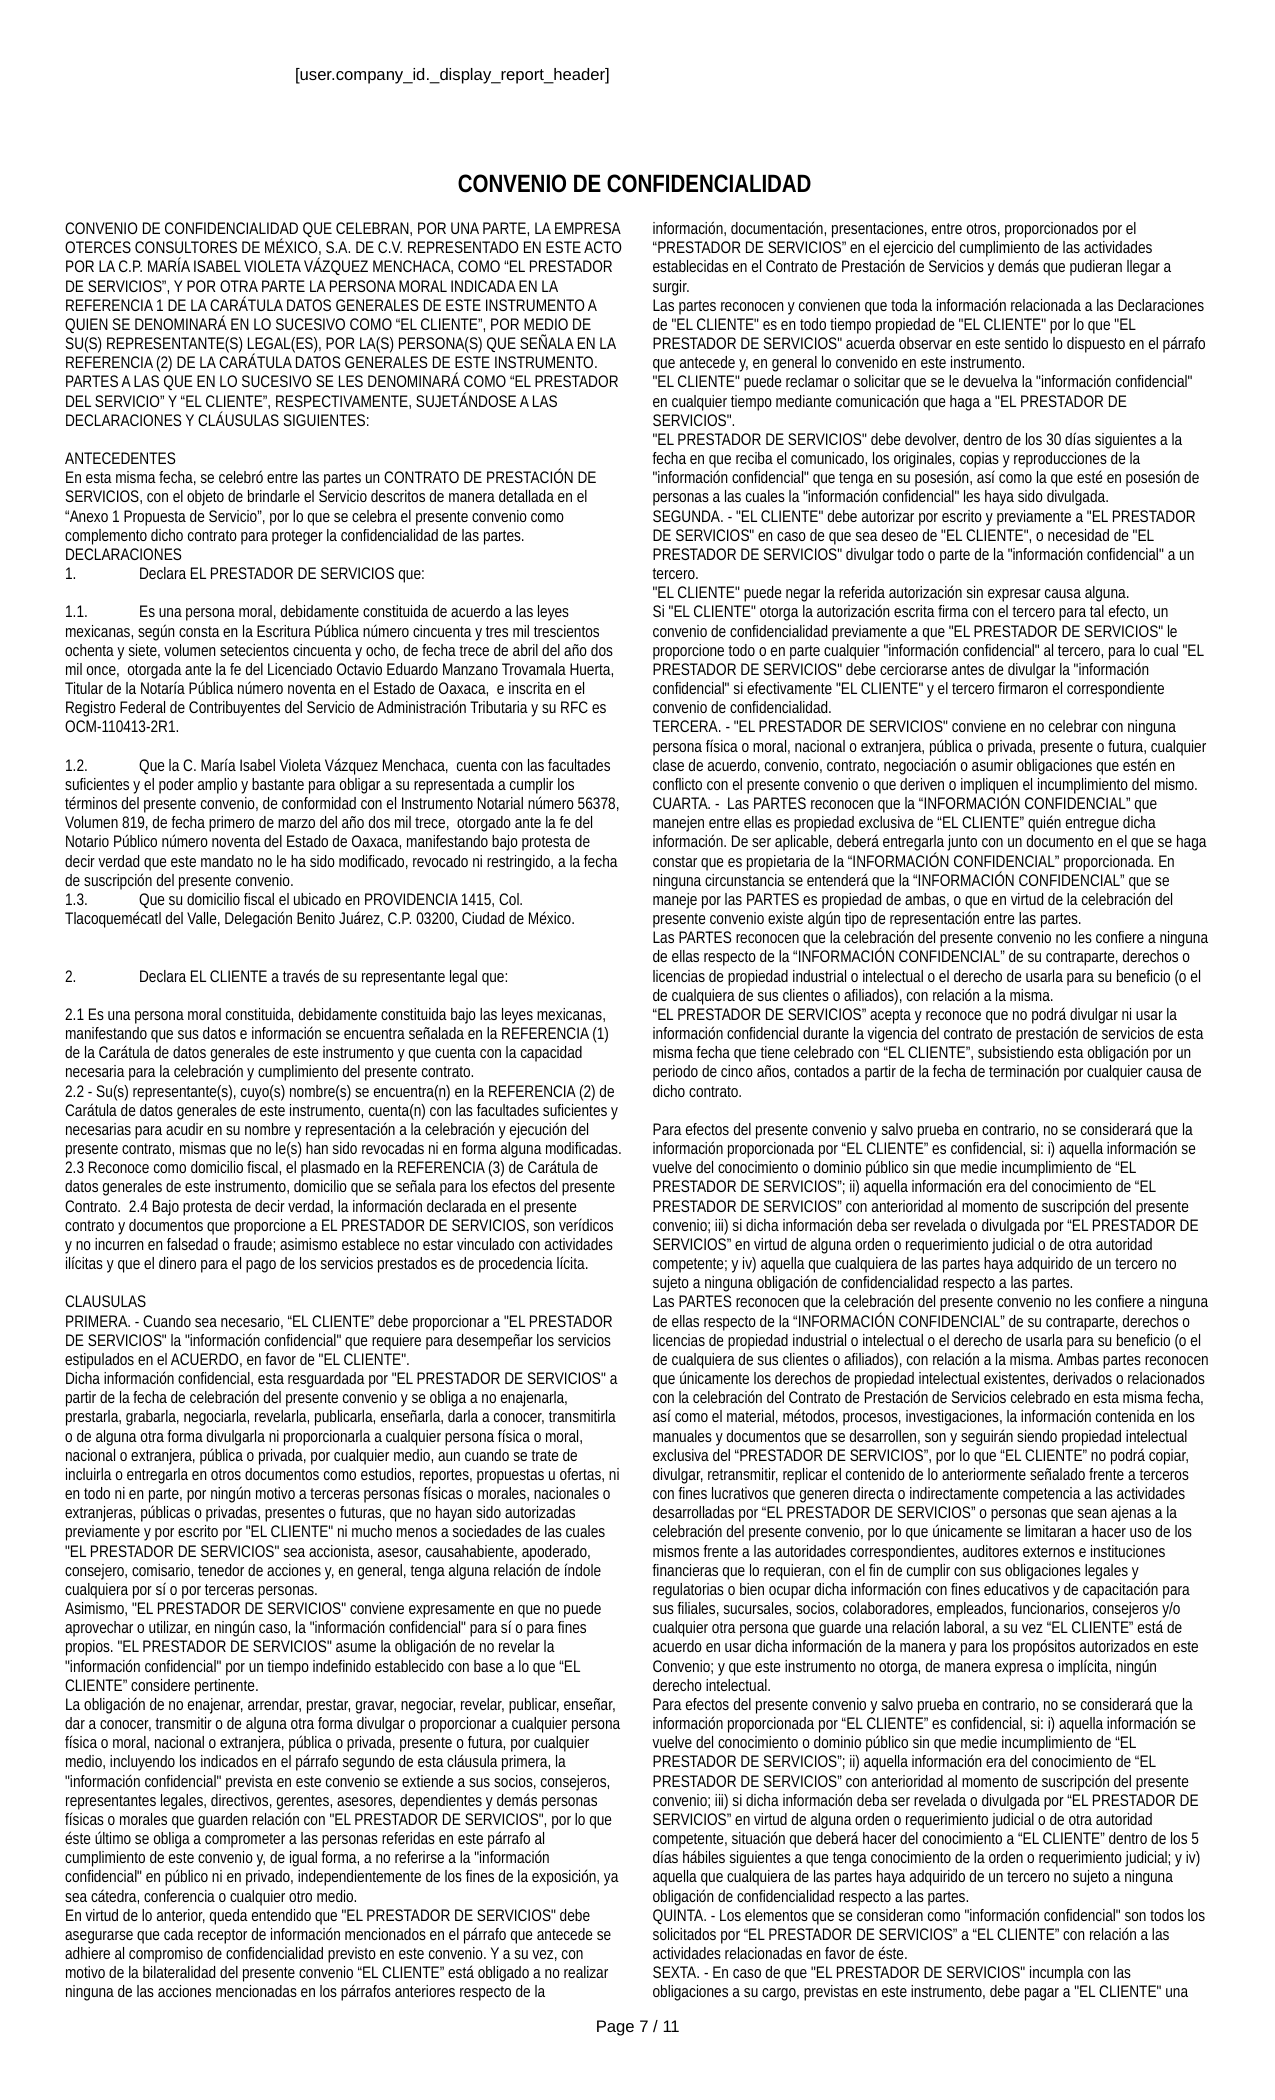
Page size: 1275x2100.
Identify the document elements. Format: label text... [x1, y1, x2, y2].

text En virtud de lo anterior, queda entendido que "EL PRESTADOR DE SERVICIOS" debe asegurarse que cada receptor de información mencionados en el párrafo que antecede se adhiere al compromiso de confidencialidad previsto en este convenio. Y a su vez, con motivo de la bilateralidad del presente convenio “EL CLIENTE” está obligado a no realizar ninguna de las acciones mencionadas en los párrafos anteriores respecto de la [65, 1906, 622, 2001]
text 1.1. Es una persona moral, debidamente constituida de acuerdo a las leyes mexicanas, según consta en la Escritura Pública número cincuenta y tres mil trescientos ochenta y siete, volumen setecientos cincuenta y ocho, de fecha trece de abril del año dos mil once, otorgada ante la fe del Licenciado Octavio Eduardo Manzano Trovamala Huerta, Titular de la Notaría Pública número noventa en el Estado de Oaxaca, e inscrita en el Registro Federal de Contribuyentes del Servicio de Administración Tributaria y su RFC es OCM-110413-2R1. [65, 602, 622, 736]
text Las PARTES reconocen que la celebración del presente convenio no les confiere a ninguna de ellas respecto de la “INFORMACIÓN CONFIDENCIAL” de su contraparte, derechos o licencias de propiedad industrial o intelectual o el derecho de usarla para su beneficio (o el de cualquiera de sus clientes o afiliados), con relación a la misma. Ambas partes reconocen que únicamente los derechos de propiedad intelectual existentes, derivados o relacionados con la celebración del Contrato de Prestación de Servicios celebrado en esta misma fecha, así como el material, métodos, procesos, investigaciones, la información contenida en los manuales y documentos que se desarrollen, son y seguirán siendo propiedad intelectual exclusiva del “PRESTADOR DE SERVICIOS”, por lo que “EL CLIENTE” no podrá copiar, divulgar, retransmitir, replicar el contenido de lo anteriormente señalado frente a terceros con fines lucrativos que generen directa o indirectamente competencia a las actividades desarrolladas por “EL PRESTADOR DE SERVICIOS” o personas que sean ajenas a la celebración del presente convenio, por lo que únicamente se limitaran a hacer uso de los mismos frente a las autoridades correspondientes, auditores externos e instituciones financieras que lo requieran, con el fin de cumplir con sus obligaciones legales y regulatorias o bien ocupar dicha información con fines educativos y de capacitación para sus filiales, sucursales, socios, colaboradores, empleados, funcionarios, consejeros y/o cualquier otra persona que guarde una relación laboral, a su vez “EL CLIENTE” está de acuerdo en usar dicha información de la manera y para los propósitos autorizados en este Convenio; y que este instrumento no otorga, de manera expresa o implícita, ningún derecho intelectual. [652, 1292, 1210, 1695]
text “EL PRESTADOR DE SERVICIOS” acepta y reconoce que no podrá divulgar ni usar la información confidencial durante la vigencia del contrato de prestación de servicios de esta misma fecha que tiene celebrado con “EL CLIENTE”, subsistiendo esta obligación por un periodo de cinco años, contados a partir de la fecha de terminación por cualquier causa de dicho contrato. [652, 1005, 1210, 1101]
text 1. Declara EL PRESTADOR DE SERVICIOS que: [65, 564, 622, 583]
text 2.2 - Su(s) representante(s), cuyo(s) nombre(s) se encuentra(n) en la REFERENCIA (2) de Carátula de datos generales de este instrumento, cuenta(n) con las facultades suficientes y necesarias para acudir en su nombre y representación a la celebración y ejecución del presente contrato, mismas que no le(s) han sido revocadas ni en forma alguna modificadas. [65, 1081, 622, 1158]
text 2. Declara EL CLIENTE a través de su representante legal que: [65, 966, 622, 986]
text 2.3 Reconoce como domicilio fiscal, el plasmado en la REFERENCIA (3) de Carátula de datos generales de este instrumento, domicilio que se señala para los efectos del presente Contrato. 2.4 Bajo protesta de decir verdad, la información declarada en el presente contrato y documentos que proporcione a EL PRESTADOR DE SERVICIOS, son verídicos y no incurren en falsedad o fraude; asimismo establece no estar vinculado con actividades ilícitas y que el dinero para el pago de los servicios prestados es de procedencia lícita. [65, 1158, 622, 1273]
text Dicha información confidencial, esta resguardada por "EL PRESTADOR DE SERVICIOS" a partir de la fecha de celebración del presente convenio y se obliga a no enajenarla, prestarla, grabarla, negociarla, revelarla, publicarla, enseñarla, darla a conocer, transmitirla o de alguna otra forma divulgarla ni proporcionarla a cualquier persona física o moral, nacional o extranjera, pública o privada, por cualquier medio, aun cuando se trate de incluirla o entregarla en otros documentos como estudios, reportes, propuestas u ofertas, ni en todo ni en parte, por ningún motivo a terceras personas físicas o morales, nacionales o extranjeras, públicas o privadas, presentes o futuras, que no hayan sido autorizadas previamente y por escrito por "EL CLIENTE" ni mucho menos a sociedades de las cuales "EL PRESTADOR DE SERVICIOS" sea accionista, asesor, causahabiente, apoderado, consejero, comisario, tenedor de acciones y, en general, tenga alguna relación de índole cualquiera por sí o por terceras personas. [65, 1369, 622, 1599]
text La obligación de no enajenar, arrendar, prestar, gravar, negociar, revelar, publicar, enseñar, dar a conocer, transmitir o de alguna otra forma divulgar o proporcionar a cualquier persona física o moral, nacional o extranjera, pública o privada, presente o futura, por cualquier medio, incluyendo los indicados en el párrafo segundo de esta cláusula primera, la "información confidencial" prevista en este convenio se extiende a sus socios, consejeros, representantes legales, directivos, gerentes, asesores, dependientes y demás personas físicas o morales que guarden relación con "EL PRESTADOR DE SERVICIOS", por lo que éste último se obliga a comprometer a las personas referidas en este párrafo al cumplimiento de este convenio y, de igual forma, a no referirse a la "información confidencial" en público ni en privado, independientemente de los fines de la exposición, ya sea cátedra, conferencia o cualquier otro medio. [65, 1695, 622, 1906]
text SEXTA. - En caso de que "EL PRESTADOR DE SERVICIOS" incumpla con las obligaciones a su cargo, previstas en este instrumento, debe pagar a "EL CLIENTE" una [652, 1963, 1210, 2001]
text QUINTA. - Los elementos que se consideran como "información confidencial" son todos los solicitados por “EL PRESTADOR DE SERVICIOS” a “EL CLIENTE” con relación a las actividades relacionadas en favor de éste. [652, 1906, 1210, 1963]
text CUARTA. - Las PARTES reconocen que la “INFORMACIÓN CONFIDENCIAL” que manejen entre ellas es propiedad exclusiva de “EL CLIENTE” quién entregue dicha información. De ser aplicable, deberá entregarla junto con un documento en el que se haga constar que es propietaria de la “INFORMACIÓN CONFIDENCIAL” proporcionada. En ninguna circunstancia se entenderá que la “INFORMACIÓN CONFIDENCIAL” que se maneje por las PARTES es propiedad de ambas, o que en virtud de la celebración del presente convenio existe algún tipo de representación entre las partes. [652, 794, 1210, 928]
text "EL CLIENTE" puede reclamar o solicitar que se le devuelva la "información confidencial" en cualquier tiempo mediante comunicación que haga a "EL PRESTADOR DE SERVICIOS". [652, 372, 1210, 430]
text Para efectos del presente convenio y salvo prueba en contrario, no se considerará que la información proporcionada por “EL CLIENTE” es confidencial, si: i) aquella información se vuelve del conocimiento o dominio público sin que medie incumplimiento de “EL PRESTADOR DE SERVICIOS”; ii) aquella información era del conocimiento de “EL PRESTADOR DE SERVICIOS” con anterioridad al momento de suscripción del presente convenio; iii) si dicha información deba ser revelada o divulgada por “EL PRESTADOR DE SERVICIOS” en virtud de alguna orden o requerimiento judicial o de otra autoridad competente, situación que deberá hacer del conocimiento a “EL CLIENTE” dentro de los 5 días hábiles siguientes a que tenga conocimiento de la orden o requerimiento judicial; y iv) aquella que cualquiera de las partes haya adquirido de un tercero no sujeto a ninguna obligación de confidencialidad respecto a las partes. [652, 1695, 1210, 1906]
text 1.2. Que la C. María Isabel Violeta Vázquez Menchaca, cuenta con las facultades suficientes y el poder amplio y bastante para obligar a su representada a cumplir los términos del presente convenio, de conformidad con el Instrumento Notarial número 56378, Volumen 819, de fecha primero de marzo del año dos mil trece, otorgado ante la fe del Notario Público número noventa del Estado de Oaxaca, manifestando bajo protesta de decir verdad que este mandato no le ha sido modificado, revocado ni restringido, a la fecha de suscripción del presente convenio. [65, 756, 622, 890]
text "EL PRESTADOR DE SERVICIOS" debe devolver, dentro de los 30 días siguientes a la fecha en que reciba el comunicado, los originales, copias y reproducciones de la "información confidencial" que tenga en su posesión, así como la que esté en posesión de personas a las cuales la "información confidencial" les haya sido divulgada. [652, 430, 1210, 506]
text Si "EL CLIENTE" otorga la autorización escrita firma con el tercero para tal efecto, un convenio de confidencialidad previamente a que "EL PRESTADOR DE SERVICIOS" le proporcione todo o en parte cualquier "información confidencial" al tercero, para lo cual "EL PRESTADOR DE SERVICIOS" debe cerciorarse antes de divulgar la "información confidencial" si efectivamente "EL CLIENTE" y el tercero firmaron el correspondiente convenio de confidencialidad. [652, 602, 1210, 717]
text "EL CLIENTE" puede negar la referida autorización sin expresar causa alguna. [652, 583, 1210, 602]
text En esta misma fecha, se celebró entre las partes un CONTRATO DE PRESTACIÓN DE SERVICIOS, con el objeto de brindarle el Servicio descritos de manera detallada en el “Anexo 1 Propuesta de Servicio”, por lo que se celebra el presente convenio como complemento dicho contrato para proteger la confidencialidad de las partes. [65, 468, 622, 545]
text Para efectos del presente convenio y salvo prueba en contrario, no se considerará que la información proporcionada por “EL CLIENTE” es confidencial, si: i) aquella información se vuelve del conocimiento o dominio público sin que medie incumplimiento de “EL PRESTADOR DE SERVICIOS”; ii) aquella información era del conocimiento de “EL PRESTADOR DE SERVICIOS” con anterioridad al momento de suscripción del presente convenio; iii) si dicha información deba ser revelada o divulgada por “EL PRESTADOR DE SERVICIOS” en virtud de alguna orden o requerimiento judicial o de otra autoridad competente; y iv) aquella que cualquiera de las partes haya adquirido de un tercero no sujeto a ninguna obligación de confidencialidad respecto a las partes. [652, 1120, 1210, 1292]
text PRIMERA. - Cuando sea necesario, “EL CLIENTE” debe proporcionar a "EL PRESTADOR DE SERVICIOS" la "información confidencial" que requiere para desempeñar los servicios estipulados en el ACUERDO, en favor de "EL CLIENTE". [65, 1311, 622, 1369]
text CONVENIO DE CONFIDENCIALIDAD QUE CELEBRAN, POR UNA PARTE, LA EMPRESA OTERCES CONSULTORES DE MÉXICO, S.A. DE C.V. REPRESENTADO EN ESTE ACTO POR LA C.P. MARÍA ISABEL VIOLETA VÁZQUEZ MENCHACA, COMO “EL PRESTADOR DE SERVICIOS”, Y POR OTRA PARTE LA PERSONA MORAL INDICADA EN LA REFERENCIA 1 DE LA CARÁTULA DATOS GENERALES DE ESTE INSTRUMENTO A QUIEN SE DENOMINARÁ EN LO SUCESIVO COMO “EL CLIENTE”, POR MEDIO DE SU(S) REPRESENTANTE(S) LEGAL(ES), POR LA(S) PERSONA(S) QUE SEÑALA EN LA REFERENCIA (2) DE LA CARÁTULA DATOS GENERALES DE ESTE INSTRUMENTO. PARTES A LAS QUE EN LO SUCESIVO SE LES DENOMINARÁ COMO “EL PRESTADOR DEL SERVICIO” Y “EL CLIENTE”, RESPECTIVAMENTE, SUJETÁNDOSE A LAS DECLARACIONES Y CLÁUSULAS SIGUIENTES: [65, 219, 622, 430]
text TERCERA. - "EL PRESTADOR DE SERVICIOS" conviene en no celebrar con ninguna persona física o moral, nacional o extranjera, pública o privada, presente o futura, cualquier clase de acuerdo, convenio, contrato, negociación o asumir obligaciones que estén en conflicto con el presente convenio o que deriven o impliquen el incumplimiento del mismo. [652, 717, 1210, 794]
text SEGUNDA. - "EL CLIENTE" debe autorizar por escrito y previamente a "EL PRESTADOR DE SERVICIOS" en caso de que sea deseo de "EL CLIENTE", o necesidad de "EL PRESTADOR DE SERVICIOS" divulgar todo o parte de la "información confidencial" a un tercero. [652, 506, 1210, 583]
text 2.1 Es una persona moral constituida, debidamente constituida bajo las leyes mexicanas, manifestando que sus datos e información se encuentra señalada en la REFERENCIA (1) de la Carátula de datos generales de este instrumento y que cuenta con la capacidad necesaria para la celebración y cumplimiento del presente contrato. [65, 1005, 622, 1081]
text información, documentación, presentaciones, entre otros, proporcionados por el “PRESTADOR DE SERVICIOS” en el ejercicio del cumplimiento de las actividades establecidas en el Contrato de Prestación de Servicios y demás que pudieran llegar a surgir. [652, 219, 1210, 296]
text Las PARTES reconocen que la celebración del presente convenio no les confiere a ninguna de ellas respecto de la “INFORMACIÓN CONFIDENCIAL” de su contraparte, derechos o licencias de propiedad industrial o intelectual o el derecho de usarla para su beneficio (o el de cualquiera de sus clientes o afiliados), con relación a la misma. [652, 928, 1210, 1005]
text 1.3. Que su domicilio fiscal el ubicado en PROVIDENCIA 1415, Col. Tlacoquemécatl del Valle, Delegación Benito Juárez, C.P. 03200, Ciudad de México. [65, 890, 622, 928]
text Las partes reconocen y convienen que toda la información relacionada a las Declaraciones de "EL CLIENTE" es en todo tiempo propiedad de "EL CLIENTE" por lo que "EL PRESTADOR DE SERVICIOS" acuerda observar en este sentido lo dispuesto en el párrafo que antecede y, en general lo convenido en este instrumento. [652, 296, 1210, 372]
text Asimismo, "EL PRESTADOR DE SERVICIOS" conviene expresamente en que no puede aprovechar o utilizar, en ningún caso, la "información confidencial" para sí o para fines propios. "EL PRESTADOR DE SERVICIOS" asume la obligación de no revelar la "información confidencial" por un tiempo indefinido establecido con base a lo que “EL CLIENTE” considere pertinente. [65, 1599, 622, 1695]
text ANTECEDENTES [65, 449, 622, 468]
text DECLARACIONES [65, 545, 622, 564]
text CONVENIO DE CONFIDENCIALIDAD [65, 169, 1210, 197]
text CLAUSULAS [65, 1292, 622, 1311]
